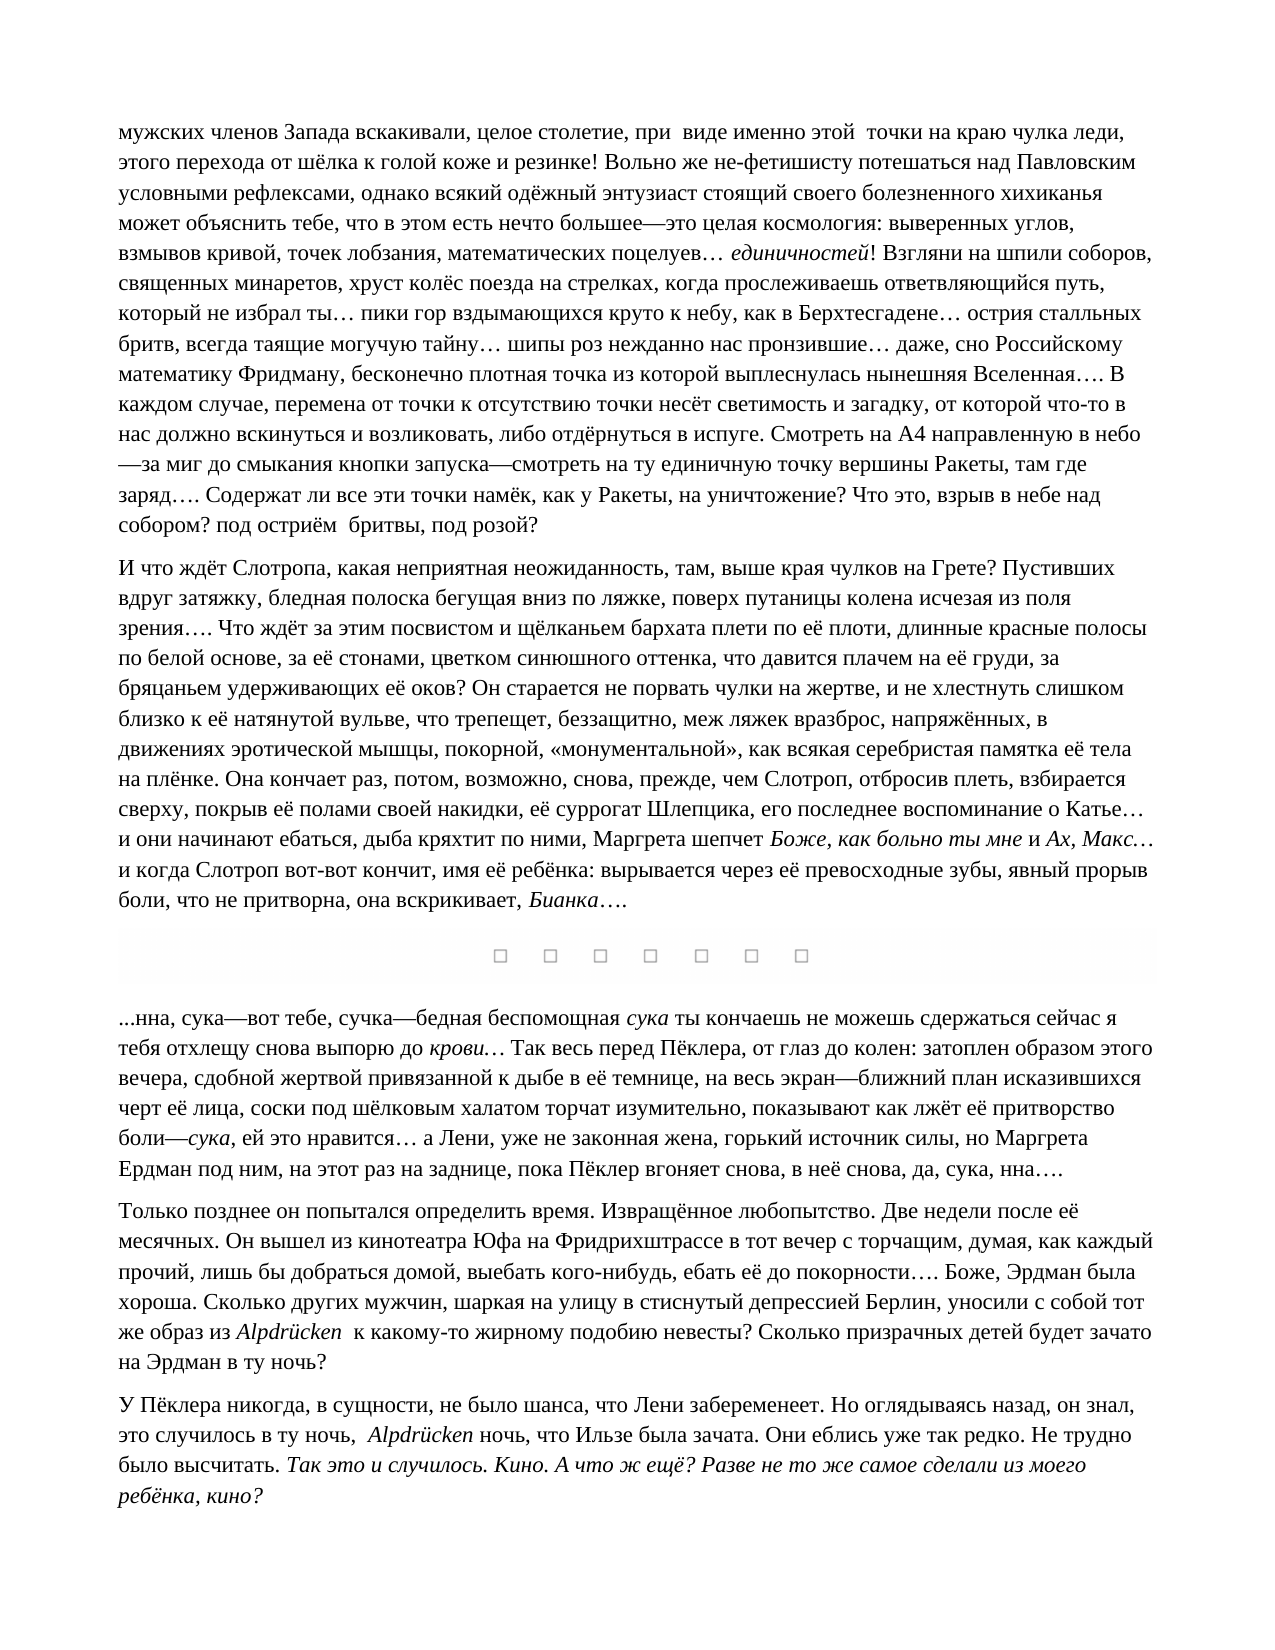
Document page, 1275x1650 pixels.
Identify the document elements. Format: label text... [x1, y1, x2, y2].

text У Пёклера никогда, в сущности, не было шанса, что Лени забеременеет. Но оглядываясь назад, он знал, это случилось в ту ночь, Alpdrücken ночь, что Ильзе была зачата. Они еблись уже так редко. Не трудно было высчитать. Так это и случилось. Кино. А что ж ещё? Разве не то же самое сделали из моего ребёнка, кино? [118, 1391, 1157, 1508]
text Только позднее он попытался определить время. Извращённое любопытство. Две недели после её месячных. Он вышел из кинотеатра Юфа на Фридрихштрассе в тот вечер с торчащим, думая, как каждый прочий, лишь бы добраться домой, выебать кого-нибудь, ебать её до покорности…. Боже, Эрдман была хороша. Сколько других мужчин, шаркая на улицу в стиснутый депрессией Берлин, уносили с собой тот же образ из Alpdrücken к какому-то жирному подобию невесты? Сколько призрачных детей будет зачато на Эрдман в ту ночь? [118, 1197, 1157, 1375]
picture [118, 928, 1157, 984]
text мужских членов Запада вскакивали, целое столетие, при виде именно этой точки на краю чулка леди, этого перехода от шёлка к голой коже и резинке! Вольно же не-фетишисту потешаться над Павловским условными рефлексами, однако всякий одёжный энтузиаст стоящий своего болезненного хихиканья может объяснить тебе, что в этом есть нечто большее—это целая космология: выверенных углов, взмывов кривой, точек лобзания, математических поцелуев… единичностей! Взгляни на шпили соборов, священных минаретов, хруст колёс поезда на стрелках, когда прослеживаешь ответвляющийся путь, который не избрал ты… пики гор вздымающихся круто к небу, как в Берхтесгадене… острия сталльных бритв, всегда таящие могучую тайну… шипы роз нежданно нас пронзившие… даже, сно Российскому математику Фридману, бесконечно плотная точка из которой выплеснулась нынешняя Вселенная…. В каждом случае, перемена от точки к отсутствию точки несёт светимость и загадку, от которой что-то в нас должно вскинуться и возликовать, либо отдёрнуться в испуге. Смотреть на А4 направленную в небо—за миг до смыкания кнопки запуска—смотреть на ту единичную точку вершины Ракеты, там где заряд…. Содержат ли все эти точки намёк, как у Ракеты, на уничтожение? Что это, взрыв в небе над собором? под остриём бритвы, под розой? [118, 118, 1157, 537]
text ...нна, сука—вот тебе, сучка—бедная беспомощная сука ты кончаешь не можешь сдержаться сейчас я тебя отхлещу снова выпорю до крови… Так весь перед Пёклера, от глаз до колен: затоплен образом этого вечера, сдобной жертвой привязанной к дыбе в её темнице, на весь экран—ближний план исказившихся черт её лица, соски под шёлковым халатом торчат изумительно, показывают как лжёт её притворство боли—сука, ей это нравится… а Лени, уже не законная жена, горький источник силы, но Маргрета Ердман под ним, на этот раз на заднице, пока Пёклер вгоняет снова, в неё снова, да, сука, нна…. [118, 984, 1157, 1181]
text И что ждёт Слотропа, какая неприятная неожиданность, там, выше края чулков на Грете? Пустивших вдруг затяжку, бледная полоска бегущая вниз по ляжке, поверх путаницы колена исчезая из поля зрения…. Что ждёт за этим посвистом и щёлканьем бархата плети по её плоти, длинные красные полосы по белой основе, за её стонами, цветком синюшного оттенка, что давится плачем на её груди, за бряцаньем удерживающих её оков? Он старается не порвать чулки на жертве, и не хлестнуть слишком близко к её натянутой вульве, что трепещет, беззащитно, меж ляжек вразброс, напряжённых, в движениях эротической мышцы, покорной, «монументальной», как всякая серебристая памятка её тела на плёнке. Она кончает раз, потом, возможно, снова, прежде, чем Слотроп, отбросив плеть, взбирается сверху, покрыв её полами своей накидки, её суррогат Шлепцика, его последнее воспоминание о Катье… и они начинают ебаться, дыба кряхтит по ними, Маргрета шепчет Боже, как больно ты мне и Ах, Макс… и когда Слотроп вот-вот кончит, имя её ребёнка: вырывается через её превосходные зубы, явный прорыв боли, что не притворна, она вскрикивает, Бианка…. [118, 553, 1157, 912]
